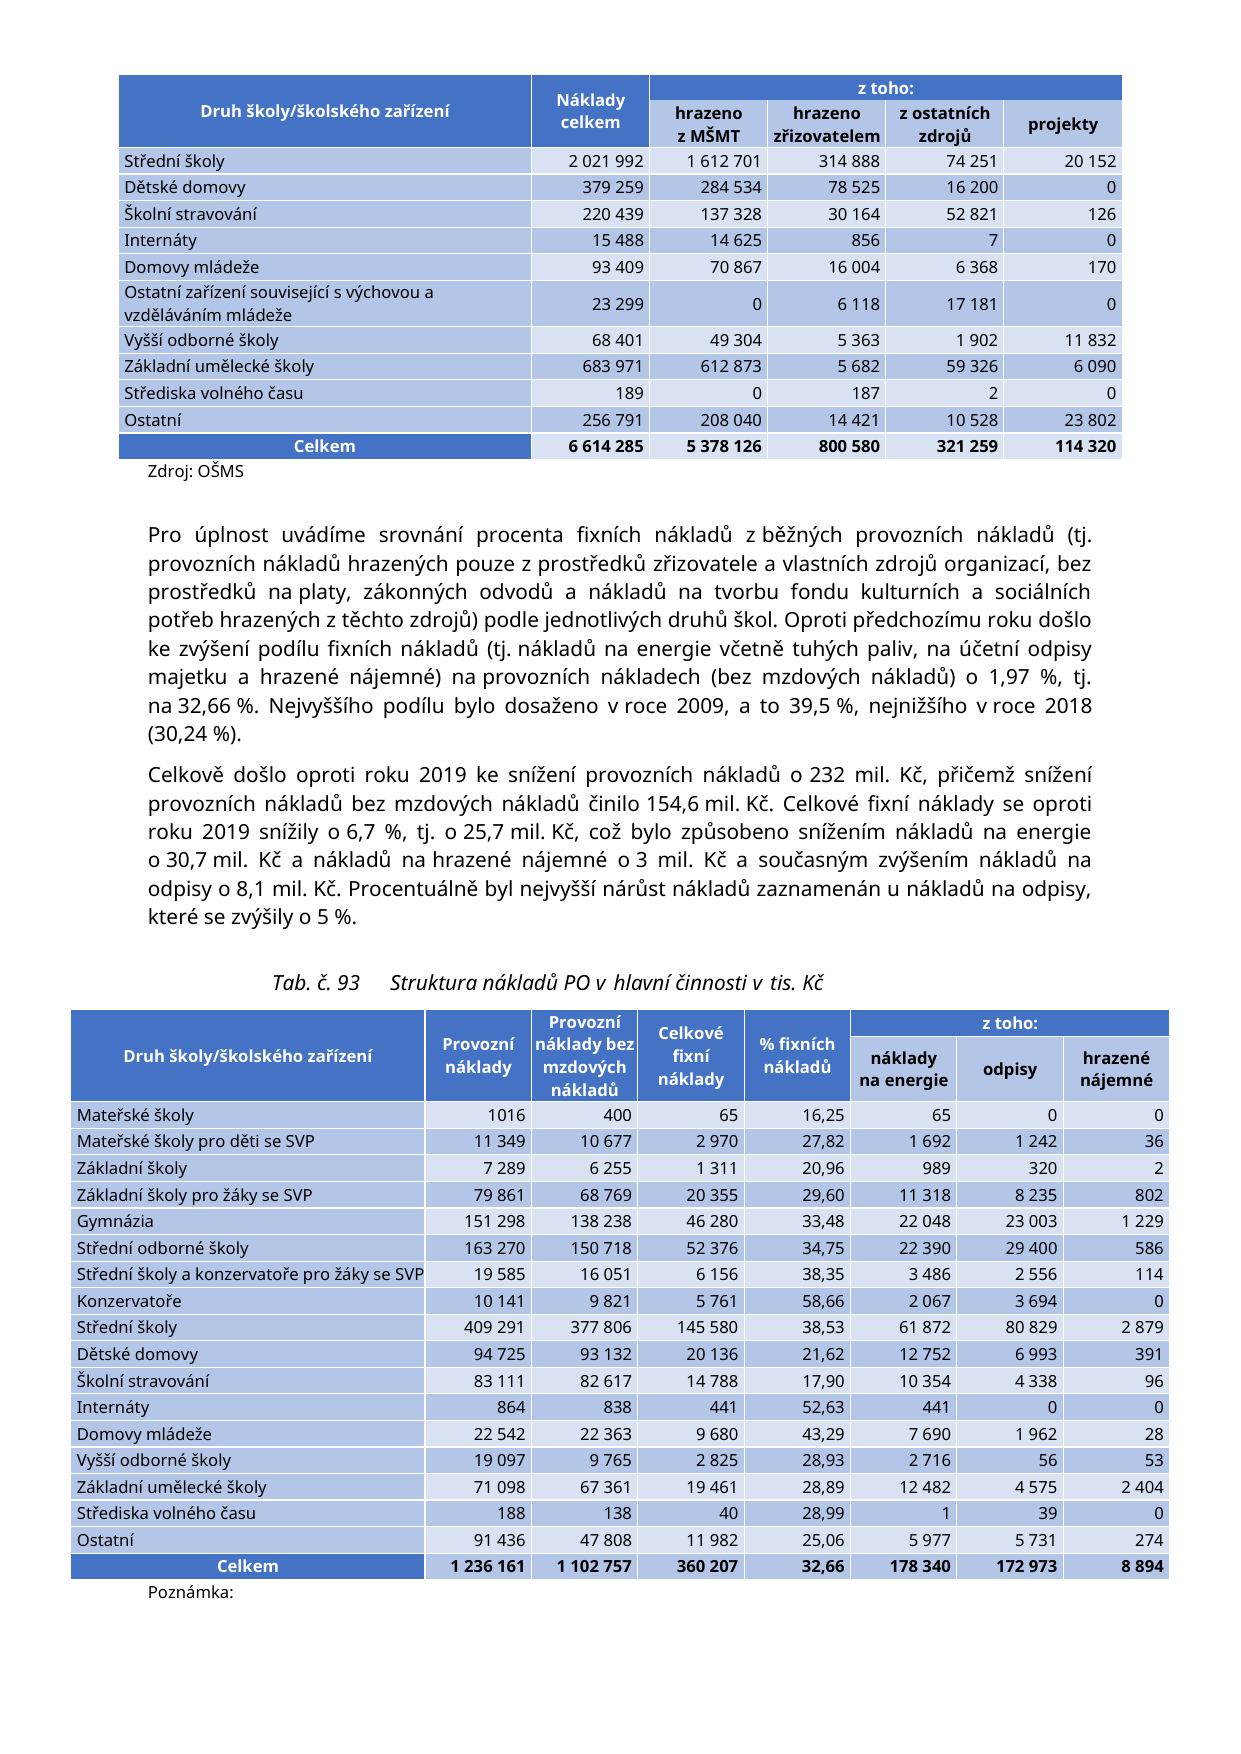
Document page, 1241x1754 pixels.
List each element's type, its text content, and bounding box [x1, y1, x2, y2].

table_cell 1 311 [638, 1155, 744, 1181]
table_cell 989 [851, 1155, 956, 1181]
table_cell 8 894 [1064, 1554, 1169, 1579]
table_cell Střední školy [71, 1315, 424, 1340]
table_cell 33,48 [745, 1209, 850, 1234]
table_cell projekty [1004, 100, 1122, 147]
table_cell Dětské domovy [71, 1341, 424, 1367]
table_header Náklady celkem [532, 75, 649, 147]
table_cell 65 [638, 1102, 744, 1128]
table_cell 38,53 [745, 1315, 850, 1340]
table_cell 220 439 [532, 201, 649, 227]
table_cell 170 [1004, 254, 1122, 280]
table_cell 0 [1004, 380, 1122, 406]
table_cell 189 [532, 380, 649, 406]
table_cell 71 098 [426, 1474, 531, 1499]
table_cell hrazeno zřizovatelem [768, 100, 885, 147]
table_cell 6 255 [532, 1155, 637, 1181]
table_cell 1016 [426, 1102, 531, 1128]
table_cell 126 [1004, 201, 1122, 227]
table_cell Celkem [71, 1554, 424, 1579]
table_cell Gymnázia [71, 1209, 424, 1234]
table_cell 23 802 [1004, 407, 1122, 432]
table_cell 163 270 [426, 1235, 531, 1261]
table_cell Ostatní [119, 407, 531, 432]
table_cell Školní stravování [71, 1368, 424, 1393]
table_cell 586 [1064, 1235, 1169, 1261]
table_cell 320 [957, 1155, 1063, 1181]
table_cell 7 289 [426, 1155, 531, 1181]
table_cell 379 259 [532, 175, 649, 200]
text Zdroj: OŠMS [148, 460, 1092, 483]
table_cell 94 725 [426, 1341, 531, 1367]
table_cell 25,06 [745, 1527, 850, 1553]
table_cell 11 349 [426, 1129, 531, 1154]
table_cell 0 [1064, 1394, 1169, 1420]
table_cell 11 982 [638, 1527, 744, 1553]
table_cell 314 888 [768, 148, 885, 173]
table_cell hrazeno z MŠMT [650, 100, 767, 147]
table_cell 16,25 [745, 1102, 850, 1128]
table_cell 2 [1064, 1155, 1169, 1181]
table_cell Střední odborné školy [71, 1235, 424, 1261]
table_cell 20,96 [745, 1155, 850, 1181]
table_cell Školní stravování [119, 201, 531, 227]
table_cell 68 401 [532, 327, 649, 353]
table_cell 208 040 [650, 407, 767, 432]
table_cell 150 718 [532, 1235, 637, 1261]
table_cell 30 164 [768, 201, 885, 227]
table_cell 5 731 [957, 1527, 1063, 1553]
table_cell 17,90 [745, 1368, 850, 1393]
table_cell 16 051 [532, 1262, 637, 1287]
table_cell 10 354 [851, 1368, 956, 1393]
table_cell 74 251 [886, 148, 1003, 173]
table_cell 65 [851, 1102, 956, 1128]
text Celkově došlo oproti roku 2019 ke snížení provozních nákladů o 232 mil. Kč, přičemž snížení provozních nákladů bez mzdových nákladů činilo 154,6 mil. Kč. Celkové fixní náklady se oproti roku 2019 snížily o 6,7 %, tj. o 25,7 mil. Kč, což bylo způsobeno snížením nákladů na energie o 30,7 mil. Kč a nákladů na hrazené nájemné o 3 mil. Kč a současným zvýšením nákladů na odpisy o 8,1 mil. Kč. Procentuálně byl nejvyšší nárůst nákladů zaznamenán u nákladů na odpisy, které se zvýšily o 5 %. [148, 760, 1092, 931]
table_cell 11 832 [1004, 327, 1122, 353]
table_cell 2 879 [1064, 1315, 1169, 1340]
table_cell 1 229 [1064, 1209, 1169, 1234]
table_cell 1 [851, 1501, 956, 1526]
table_cell 2 556 [957, 1262, 1063, 1287]
table_header z toho: [650, 75, 1122, 100]
table_cell 6 118 [768, 281, 885, 326]
table_cell 1 612 701 [650, 148, 767, 173]
table_cell 5 977 [851, 1527, 956, 1553]
table_cell 5 363 [768, 327, 885, 353]
table_cell 22 542 [426, 1421, 531, 1446]
table_cell 284 534 [650, 175, 767, 200]
table_cell Střední školy [119, 148, 531, 173]
table_cell 1 242 [957, 1129, 1063, 1154]
list Struktura nákladů PO v hlavní činnosti v tis. Kč [272, 968, 1092, 997]
table_cell 6 614 285 [532, 434, 649, 459]
table_cell 23 003 [957, 1209, 1063, 1234]
table_cell 14 421 [768, 407, 885, 432]
table_cell 114 [1064, 1262, 1169, 1287]
table_cell 49 304 [650, 327, 767, 353]
table_header % fixních nákladů [745, 1010, 850, 1101]
table_cell 46 280 [638, 1209, 744, 1234]
table_cell 29,60 [745, 1182, 850, 1207]
table_cell 58,66 [745, 1288, 850, 1314]
table_cell 67 361 [532, 1474, 637, 1499]
table_cell 151 298 [426, 1209, 531, 1234]
table_cell Základní školy [71, 1155, 424, 1181]
table_cell 12 752 [851, 1341, 956, 1367]
table_cell 391 [1064, 1341, 1169, 1367]
table_cell z ostatních zdrojů [886, 100, 1003, 147]
table_cell Základní školy pro žáky se SVP [71, 1182, 424, 1207]
table_cell 8 235 [957, 1182, 1063, 1207]
table_cell 7 [886, 228, 1003, 253]
table_cell 838 [532, 1394, 637, 1420]
table_cell 9 821 [532, 1288, 637, 1314]
table_cell 2 970 [638, 1129, 744, 1154]
table_cell Celkem [119, 434, 531, 459]
table_cell 52 376 [638, 1235, 744, 1261]
table_header Celkové fixní náklady [638, 1010, 744, 1101]
table_cell 61 872 [851, 1315, 956, 1340]
table_cell 5 682 [768, 354, 885, 379]
table_cell 16 004 [768, 254, 885, 280]
table_cell 27,82 [745, 1129, 850, 1154]
table_cell 441 [638, 1394, 744, 1420]
table_cell 78 525 [768, 175, 885, 200]
table_cell Internáty [119, 228, 531, 253]
table_cell 2 [886, 380, 1003, 406]
table_cell 14 788 [638, 1368, 744, 1393]
table_cell Ostatní zařízení související s výchovou a vzděláváním mládeže [119, 281, 531, 326]
table_cell 22 363 [532, 1421, 637, 1446]
table_cell 4 338 [957, 1368, 1063, 1393]
table_cell 0 [650, 380, 767, 406]
table_cell 10 528 [886, 407, 1003, 432]
text Pro úplnost uvádíme srovnání procenta fixních nákladů z běžných provozních nákladů (tj. provozních nákladů hrazených pouze z prostředků zřizovatele a vlastních zdrojů organizací, bez prostředků na platy, zákonných odvodů a nákladů na tvorbu fondu kulturních a sociálních potřeb hrazených z těchto zdrojů) podle jednotlivých druhů škol. Oproti předchozímu roku došlo ke zvýšení podílu fixních nákladů (tj. nákladů na energie včetně tuhých paliv, na účetní odpisy majetku a hrazené nájemné) na provozních nákladech (bez mzdových nákladů) o 1,97 %, tj. na 32,66 %. Nejvyššího podílu bylo dosaženo v roce 2009, a to 39,5 %, nejnižšího v roce 2018 (30,24 %). [148, 520, 1092, 748]
table_cell 22 048 [851, 1209, 956, 1234]
table_cell Střední školy a konzervatoře pro žáky se SVP [71, 1262, 424, 1287]
table_cell 321 259 [886, 434, 1003, 459]
table_cell 93 132 [532, 1341, 637, 1367]
table_cell 10 677 [532, 1129, 637, 1154]
table_cell 2 404 [1064, 1474, 1169, 1499]
table_cell 138 [532, 1501, 637, 1526]
table_cell 7 690 [851, 1421, 956, 1446]
table_cell 178 340 [851, 1554, 956, 1579]
table_cell 6 156 [638, 1262, 744, 1287]
table_cell 0 [1064, 1288, 1169, 1314]
table_cell Střediska volného času [119, 380, 531, 406]
table_cell 19 461 [638, 1474, 744, 1499]
table_cell 91 436 [426, 1527, 531, 1553]
table_cell 6 090 [1004, 354, 1122, 379]
table_cell 1 962 [957, 1421, 1063, 1446]
table_cell 12 482 [851, 1474, 956, 1499]
table_cell 2 716 [851, 1448, 956, 1473]
table_cell 2 067 [851, 1288, 956, 1314]
table_cell 20 152 [1004, 148, 1122, 173]
table_cell 52,63 [745, 1394, 850, 1420]
table_cell 32,66 [745, 1554, 850, 1579]
table_cell 19 585 [426, 1262, 531, 1287]
table_cell 0 [957, 1394, 1063, 1420]
table_header Provozní náklady bez mzdových nákladů [532, 1010, 637, 1101]
table_cell 1 102 757 [532, 1554, 637, 1579]
table_cell Vyšší odborné školy [71, 1448, 424, 1473]
table_cell 400 [532, 1102, 637, 1128]
table_cell 80 829 [957, 1315, 1063, 1340]
table_cell 47 808 [532, 1527, 637, 1553]
table_cell Základní umělecké školy [71, 1474, 424, 1499]
table_cell Domovy mládeže [71, 1421, 424, 1446]
table_cell 187 [768, 380, 885, 406]
table_cell 856 [768, 228, 885, 253]
table_cell 377 806 [532, 1315, 637, 1340]
table_cell 29 400 [957, 1235, 1063, 1261]
table_cell Konzervatoře [71, 1288, 424, 1314]
table_cell 83 111 [426, 1368, 531, 1393]
table_cell Ostatní [71, 1527, 424, 1553]
table_cell 0 [957, 1102, 1063, 1128]
table_cell 20 355 [638, 1182, 744, 1207]
table_cell 59 326 [886, 354, 1003, 379]
table_cell 612 873 [650, 354, 767, 379]
table_cell Internáty [71, 1394, 424, 1420]
table_cell 256 791 [532, 407, 649, 432]
table_header Druh školy/školského zařízení [119, 75, 531, 147]
table_cell 360 207 [638, 1554, 744, 1579]
table_cell Dětské domovy [119, 175, 531, 200]
table_cell 19 097 [426, 1448, 531, 1473]
table_cell 14 625 [650, 228, 767, 253]
table_cell odpisy [957, 1037, 1063, 1101]
table_cell 11 318 [851, 1182, 956, 1207]
table_cell Domovy mládeže [119, 254, 531, 280]
table_cell 145 580 [638, 1315, 744, 1340]
table_cell 3 694 [957, 1288, 1063, 1314]
table_cell 274 [1064, 1527, 1169, 1553]
table_cell 188 [426, 1501, 531, 1526]
table_cell 96 [1064, 1368, 1169, 1393]
table_cell 56 [957, 1448, 1063, 1473]
table_cell 40 [638, 1501, 744, 1526]
table_cell 52 821 [886, 201, 1003, 227]
table_cell 53 [1064, 1448, 1169, 1473]
table_cell 802 [1064, 1182, 1169, 1207]
table_cell 0 [1004, 228, 1122, 253]
table_cell 172 973 [957, 1554, 1063, 1579]
table_cell 6 993 [957, 1341, 1063, 1367]
table_cell 21,62 [745, 1341, 850, 1367]
table_cell 15 488 [532, 228, 649, 253]
table_cell 0 [1064, 1501, 1169, 1526]
table_cell 70 867 [650, 254, 767, 280]
table_cell 0 [650, 281, 767, 326]
table_cell 28,93 [745, 1448, 850, 1473]
table_header Provozní náklady [426, 1010, 531, 1101]
table_cell 9 765 [532, 1448, 637, 1473]
table_cell 864 [426, 1394, 531, 1420]
table_cell 10 141 [426, 1288, 531, 1314]
table_cell 43,29 [745, 1421, 850, 1446]
table_cell 4 575 [957, 1474, 1063, 1499]
table_cell 28 [1064, 1421, 1169, 1446]
table_cell 36 [1064, 1129, 1169, 1154]
table_cell 2 021 992 [532, 148, 649, 173]
table_header z toho: [851, 1010, 1169, 1036]
table_cell 137 328 [650, 201, 767, 227]
text Poznámka: [148, 1580, 1092, 1603]
table_cell 93 409 [532, 254, 649, 280]
table_cell Mateřské školy pro děti se SVP [71, 1129, 424, 1154]
table_cell 23 299 [532, 281, 649, 326]
table_cell 68 769 [532, 1182, 637, 1207]
table_cell 0 [1064, 1102, 1169, 1128]
table_cell Vyšší odborné školy [119, 327, 531, 353]
table_cell Střediska volného času [71, 1501, 424, 1526]
table_cell 138 238 [532, 1209, 637, 1234]
table_cell 3 486 [851, 1262, 956, 1287]
table_cell 409 291 [426, 1315, 531, 1340]
table_cell 38,35 [745, 1262, 850, 1287]
table_header Druh školy/školského zařízení [71, 1010, 424, 1101]
table_cell Mateřské školy [71, 1102, 424, 1128]
table_cell 16 200 [886, 175, 1003, 200]
table_cell hrazené nájemné [1064, 1037, 1169, 1101]
table_cell 39 [957, 1501, 1063, 1526]
table_cell 683 971 [532, 354, 649, 379]
table_cell 1 692 [851, 1129, 956, 1154]
table_cell 1 236 161 [426, 1554, 531, 1579]
table_cell 5 378 126 [650, 434, 767, 459]
table_cell 22 390 [851, 1235, 956, 1261]
table_cell 9 680 [638, 1421, 744, 1446]
table_cell 28,99 [745, 1501, 850, 1526]
table_cell 0 [1004, 175, 1122, 200]
table_cell 5 761 [638, 1288, 744, 1314]
table_cell 20 136 [638, 1341, 744, 1367]
table_cell náklady na energie [851, 1037, 956, 1101]
table_cell 82 617 [532, 1368, 637, 1393]
table_cell Základní umělecké školy [119, 354, 531, 379]
table_cell 1 902 [886, 327, 1003, 353]
table_cell 800 580 [768, 434, 885, 459]
table_cell 6 368 [886, 254, 1003, 280]
table_cell 441 [851, 1394, 956, 1420]
table_cell 2 825 [638, 1448, 744, 1473]
table_cell 114 320 [1004, 434, 1122, 459]
table_cell 79 861 [426, 1182, 531, 1207]
table_cell 28,89 [745, 1474, 850, 1499]
table_cell 34,75 [745, 1235, 850, 1261]
table_cell 0 [1004, 281, 1122, 326]
table_cell 17 181 [886, 281, 1003, 326]
